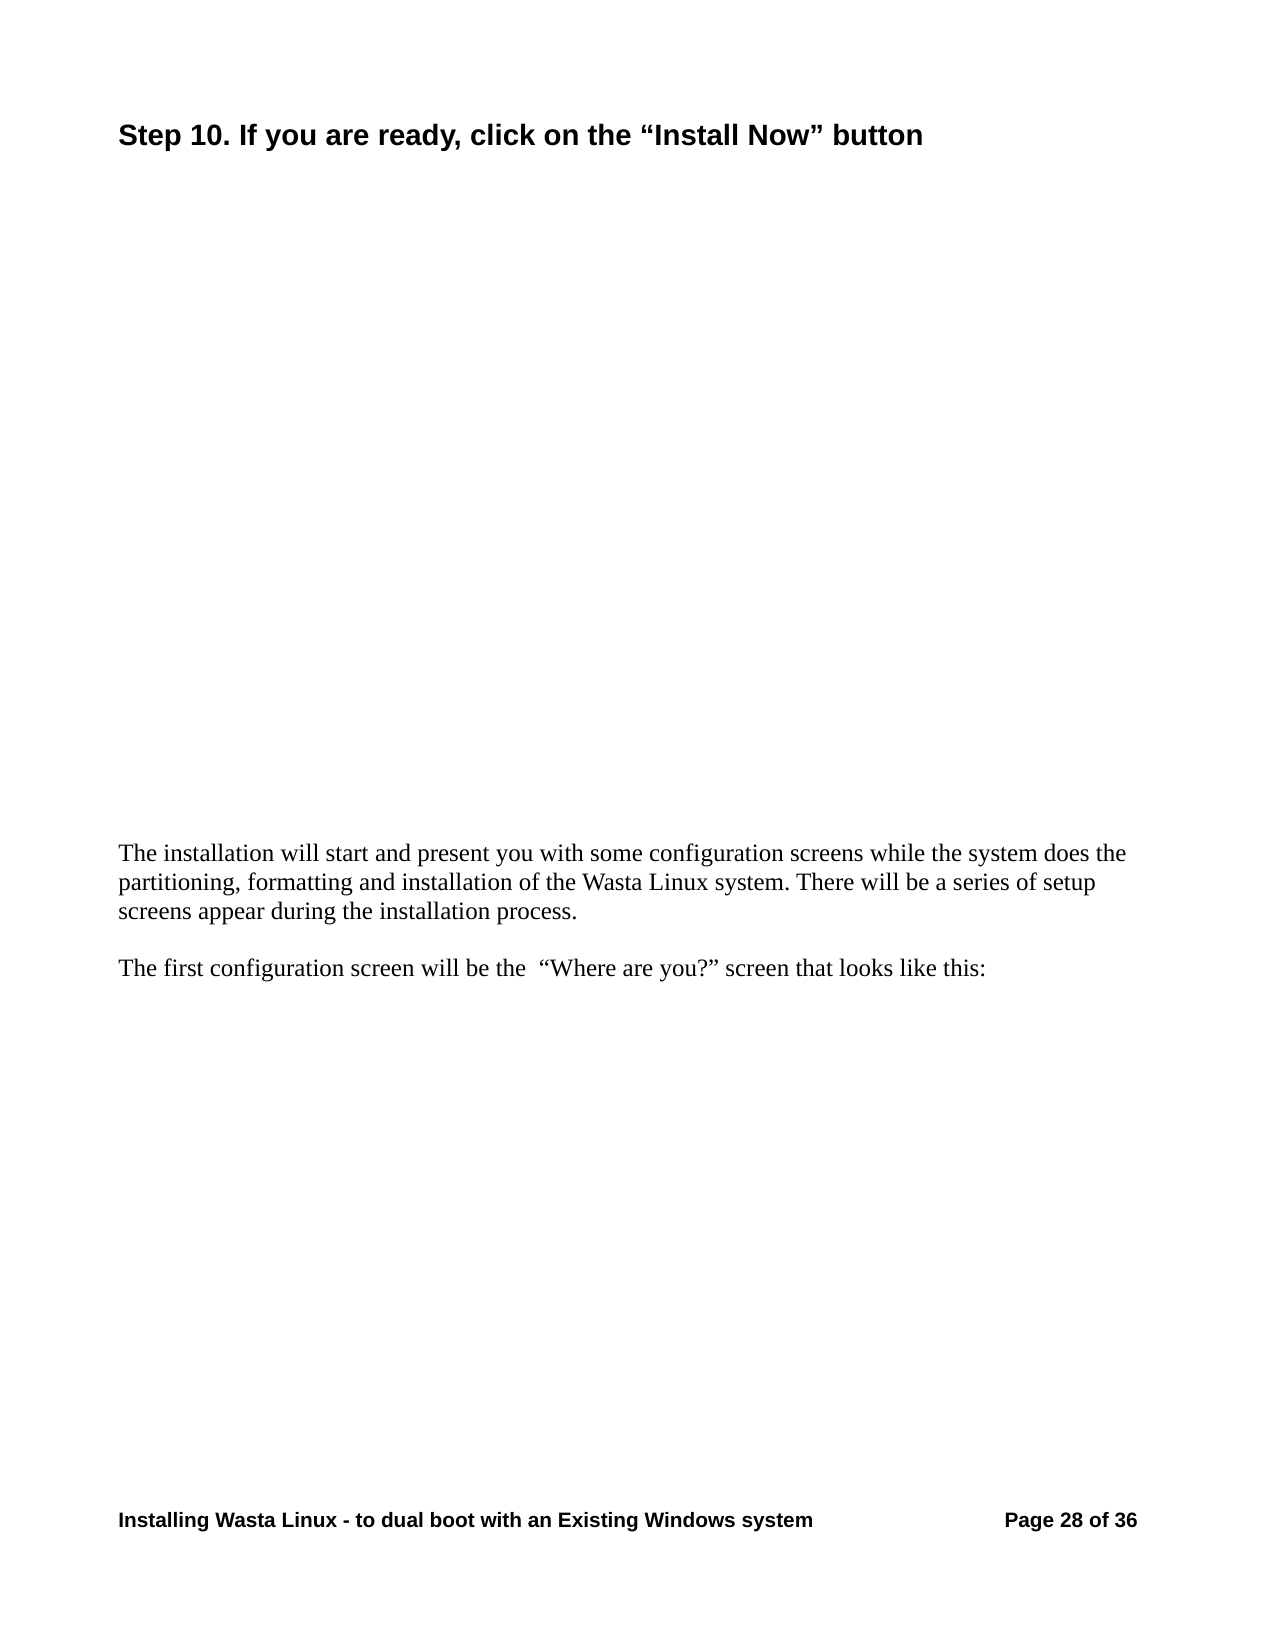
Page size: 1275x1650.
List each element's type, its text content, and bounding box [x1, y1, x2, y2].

text The installation will start and present you with some configuration screens while the system does the partitioning, formatting and installation of the Wasta Linux system. There will be a series of setup screens appear during the installation process. [118, 838, 1157, 924]
subtitle Step 10. If you are ready, click on the “Install Now” button [118, 118, 1157, 152]
text The first configuration screen will be the “Where are you?” screen that looks like this: [118, 953, 1157, 982]
